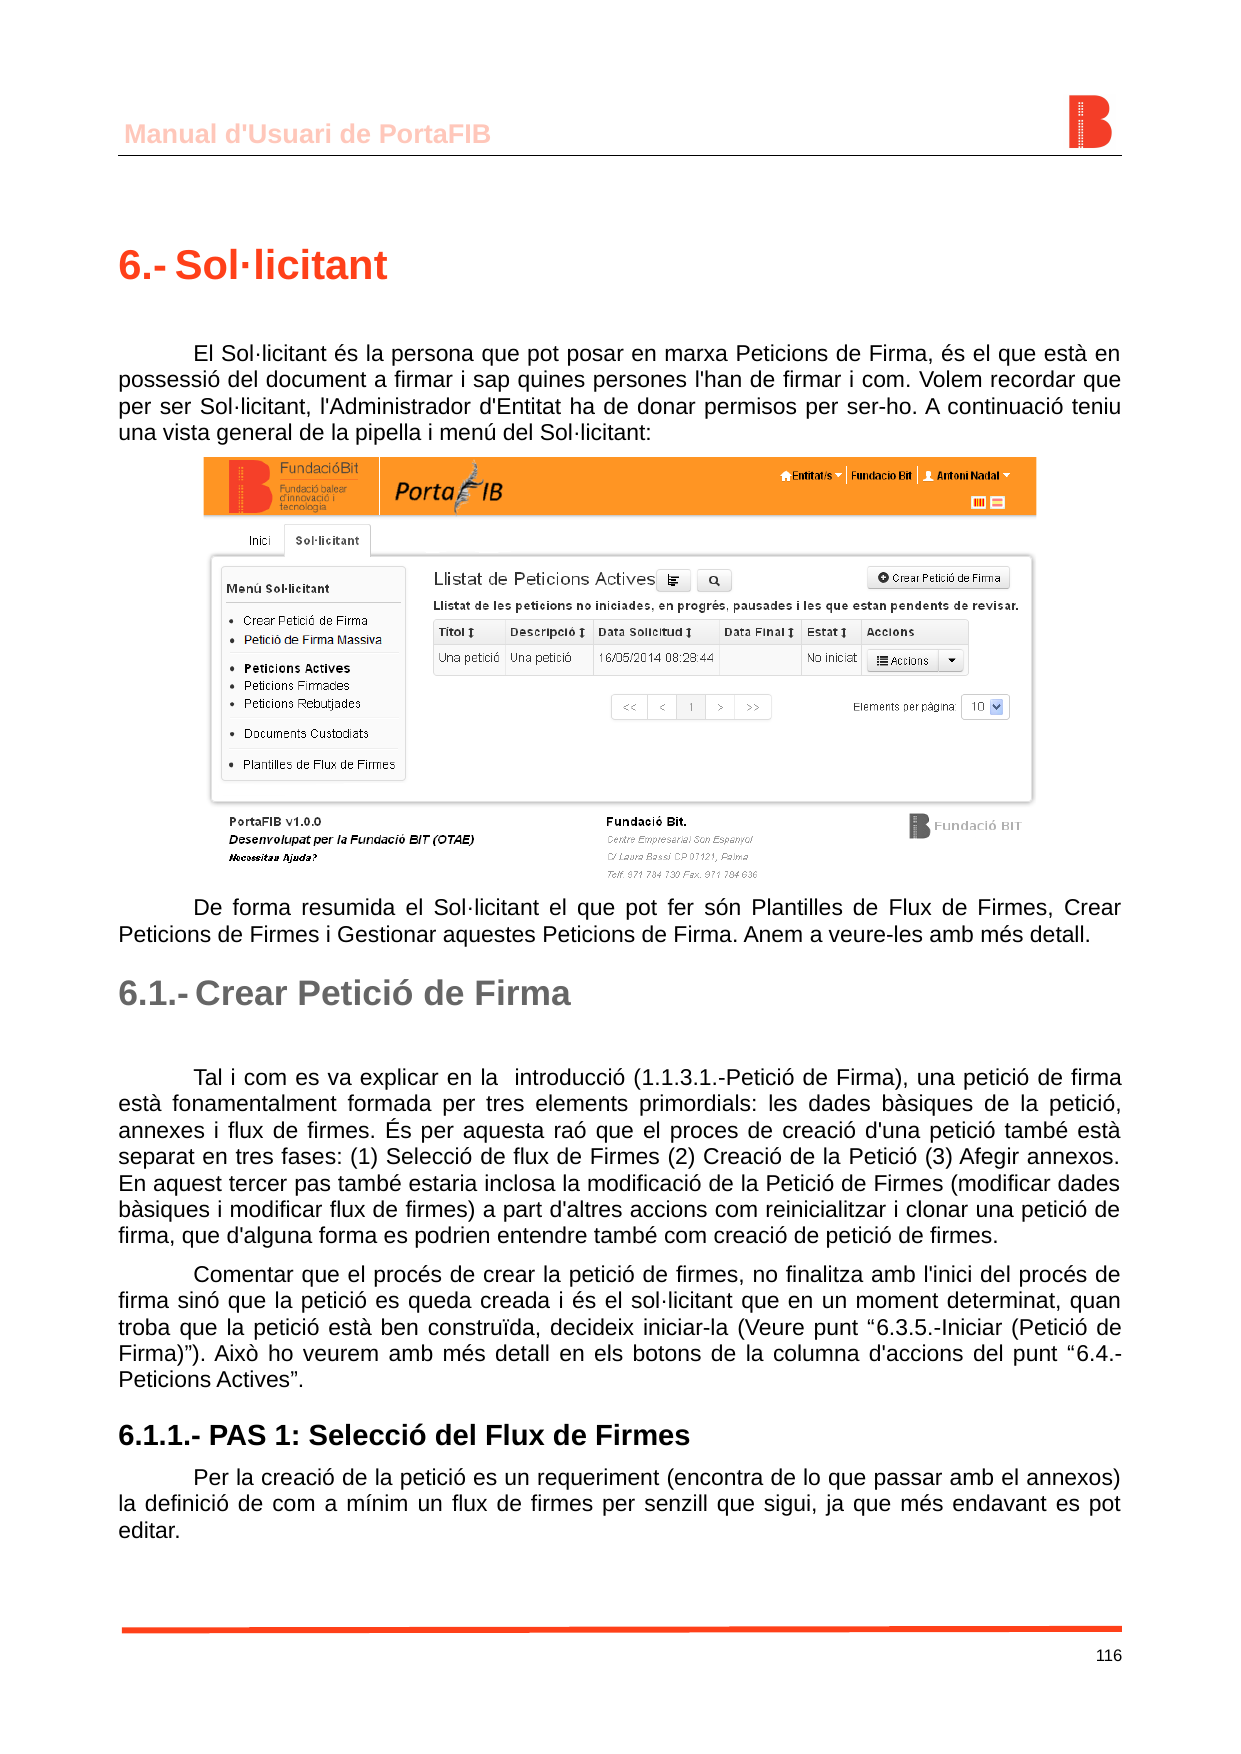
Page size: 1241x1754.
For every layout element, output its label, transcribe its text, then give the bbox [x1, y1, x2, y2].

text Per la creació de la petició es un requeriment (encontra de lo que passar amb el annexos) la definició de com a mínim un flux de firmes per senzill que sigui, ja que més endavant es pot editar. [118, 1464, 1122, 1543]
text Tal i com es va explicar en la introducció (1.1.3.1.-Petició de Firma), una petició de firma està fonamentalment formada per tres elements primordials: les dades bàsiques de la petició, annexes i flux de firmes. És per aquesta raó que el proces de creació d'una petició també està separat en tres fases: (1) Selecció de flux de Firmes (2) Creació de la Petició (3) Afegir annexos. En aquest tercer pas també estaria inclosa la modificació de la Petició de Firmes (modificar dades bàsiques i modificar flux de firmes) a part d'altres accions com reinicialitzar i clonar una petició de firma, que d'alguna forma es podrien entendre també com creació de petició de firmes. [118, 1064, 1122, 1248]
picture [1063, 94, 1117, 150]
text De forma resumida el Sol·licitant el que pot fer són Plantilles de Flux de Firmes, Crear Peticions de Firmes i Gestionar aquestes Peticions de Firma. Anem a veure-les amb més detall. [118, 894, 1122, 947]
subtitle PAS 1: Selecció del Flux de Firmes [118, 1418, 1122, 1451]
text Comentar que el procés de crear la petició de firmes, no finalitza amb l'inici del procés de firma sinó que la petició es queda creada i és el sol·licitant que en un moment determinat, quan troba que la petició està ben construïda, decideix iniciar-la (Veure punt “6.3.5.-Iniciar (Petició de Firma)”). Això ho veurem amb més detall en els botons de la columna d'accions del punt “6.4.-Peticions Actives”. [118, 1261, 1122, 1393]
subtitle Crear Petició de Firma [118, 972, 1122, 1013]
picture [203, 457, 1037, 882]
subtitle Sol·licitant [118, 241, 1122, 289]
text El Sol·licitant és la persona que pot posar en marxa Peticions de Firma, és el que està en possessió del document a firmar i sap quines persones l'han de firmar i com. Volem recordar que per ser Sol·licitant, l'Administrador d'Entitat ha de donar permisos per ser-ho. A continuació teniu una vista general de la pipella i menú del Sol·licitant: [118, 340, 1122, 445]
